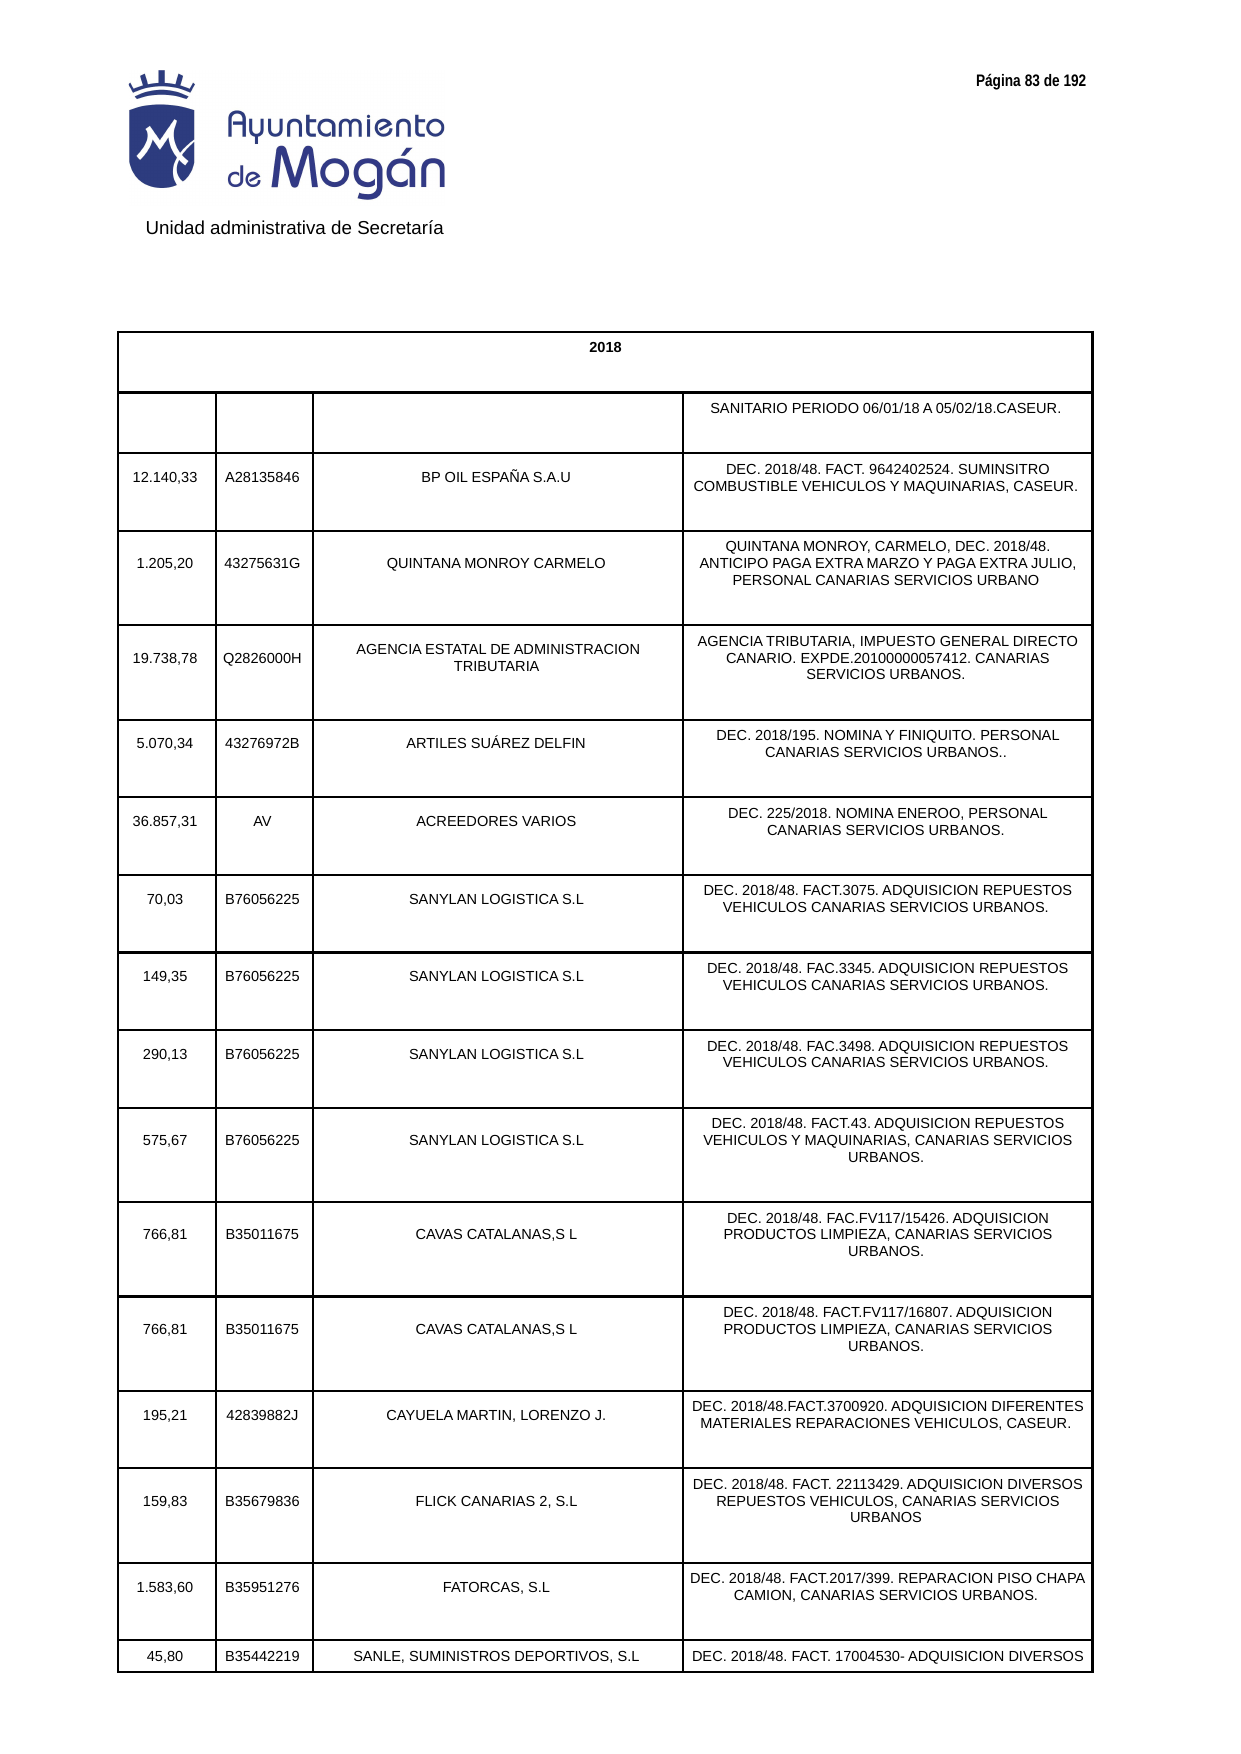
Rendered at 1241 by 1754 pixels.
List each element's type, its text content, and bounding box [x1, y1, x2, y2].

picture [128, 70, 445, 206]
table_cell ACREEDORES VARIOS [314, 798, 682, 874]
table_cell Q2826000H [217, 626, 312, 718]
table_cell B76056225 [217, 1031, 312, 1107]
table_cell DEC. 2018/48. FAC.FV117/15426. ADQUISICION PRODUCTOS LIMPIEZA, CANARIAS SERVICIOS URBANOS. [684, 1203, 1091, 1295]
table_cell AGENCIA TRIBUTARIA, IMPUESTO GENERAL DIRECTO CANARIO. EXPDE.20100000057412. CANARIAS SERVICIOS URBANOS. [684, 626, 1091, 718]
table_cell 42839882J [217, 1392, 312, 1467]
table_cell DEC. 2018/48.FACT.3700920. ADQUISICION DIFERENTES MATERIALES REPARACIONES VEHICULOS, CASEUR. [684, 1392, 1091, 1467]
table_cell DEC. 2018/195. NOMINA Y FINIQUITO. PERSONAL CANARIAS SERVICIOS URBANOS.. [684, 721, 1091, 796]
table_cell DEC. 2018/48. FACT.FV117/16807. ADQUISICION PRODUCTOS LIMPIEZA, CANARIAS SERVICIOS URBANOS. [684, 1298, 1091, 1390]
table_cell ARTILES SUÁREZ DELFIN [314, 721, 682, 796]
table_cell SANYLAN LOGISTICA S.L [314, 1109, 682, 1201]
table_cell FATORCAS, S.L [314, 1564, 682, 1639]
table_cell [119, 394, 215, 452]
table_cell DEC. 2018/48. FACT.2017/399. REPARACION PISO CHAPA CAMION, CANARIAS SERVICIOS URBANOS. [684, 1564, 1091, 1639]
table_cell SANYLAN LOGISTICA S.L [314, 876, 682, 951]
table_cell AGENCIA ESTATAL DE ADMINISTRACION TRIBUTARIA [314, 626, 682, 718]
table_cell 195,21 [119, 1392, 215, 1467]
table_cell 1.205,20 [119, 532, 215, 624]
table_cell 19.738,78 [119, 626, 215, 718]
table_cell B76056225 [217, 876, 312, 951]
table_cell B35951276 [217, 1564, 312, 1639]
table_cell SANLE, SUMINISTROS DEPORTIVOS, S.L [314, 1641, 682, 1671]
table_cell 36.857,31 [119, 798, 215, 874]
table_cell 5.070,34 [119, 721, 215, 796]
table_cell 43275631G [217, 532, 312, 624]
table_cell 575,67 [119, 1109, 215, 1201]
table_cell DEC. 2018/48. FACT. 22113429. ADQUISICION DIVERSOS REPUESTOS VEHICULOS, CANARIAS SERVICIOS URBANOS [684, 1469, 1091, 1562]
table_cell SANYLAN LOGISTICA S.L [314, 1031, 682, 1107]
table_cell DEC. 2018/48. FACT. 17004530- ADQUISICION DIVERSOS [684, 1641, 1091, 1671]
table_cell QUINTANA MONROY, CARMELO, DEC. 2018/48. ANTICIPO PAGA EXTRA MARZO Y PAGA EXTRA JULIO, PERSONAL CANARIAS SERVICIOS URBANO [684, 532, 1091, 624]
table_cell 159,83 [119, 1469, 215, 1562]
table_cell B76056225 [217, 954, 312, 1029]
table_cell 766,81 [119, 1203, 215, 1295]
table_cell SANYLAN LOGISTICA S.L [314, 954, 682, 1029]
table_cell 12.140,33 [119, 454, 215, 530]
table_cell DEC. 225/2018. NOMINA ENEROO, PERSONAL CANARIAS SERVICIOS URBANOS. [684, 798, 1091, 874]
table_cell SANITARIO PERIODO 06/01/18 A 05/02/18.CASEUR. [684, 394, 1091, 452]
table_cell DEC. 2018/48. FACT. 9642402524. SUMINSITRO COMBUSTIBLE VEHICULOS Y MAQUINARIAS, CASEUR. [684, 454, 1091, 530]
table_cell BP OIL ESPAÑA S.A.U [314, 454, 682, 530]
table_cell B35011675 [217, 1298, 312, 1390]
table_cell A28135846 [217, 454, 312, 530]
table_cell 149,35 [119, 954, 215, 1029]
table_cell B35442219 [217, 1641, 312, 1671]
table_cell 290,13 [119, 1031, 215, 1107]
table_cell [314, 394, 682, 452]
table_cell QUINTANA MONROY CARMELO [314, 532, 682, 624]
table_cell DEC. 2018/48. FAC.3498. ADQUISICION REPUESTOS VEHICULOS CANARIAS SERVICIOS URBANOS. [684, 1031, 1091, 1107]
table_cell CAYUELA MARTIN, LORENZO J. [314, 1392, 682, 1467]
table_cell 45,80 [119, 1641, 215, 1671]
table_cell AV [217, 798, 312, 874]
table_cell 43276972B [217, 721, 312, 796]
table_cell CAVAS CATALANAS,S L [314, 1298, 682, 1390]
table_cell 1.583,60 [119, 1564, 215, 1639]
table_cell FLICK CANARIAS 2, S.L [314, 1469, 682, 1562]
table_cell DEC. 2018/48. FAC.3345. ADQUISICION REPUESTOS VEHICULOS CANARIAS SERVICIOS URBANOS. [684, 954, 1091, 1029]
table_cell 70,03 [119, 876, 215, 951]
table_cell B35011675 [217, 1203, 312, 1295]
table_cell CAVAS CATALANAS,S L [314, 1203, 682, 1295]
table_cell DEC. 2018/48. FACT.3075. ADQUISICION REPUESTOS VEHICULOS CANARIAS SERVICIOS URBANOS. [684, 876, 1091, 951]
table_cell B35679836 [217, 1469, 312, 1562]
table_cell DEC. 2018/48. FACT.43. ADQUISICION REPUESTOS VEHICULOS Y MAQUINARIAS, CANARIAS SERVICIOS URBANOS. [684, 1109, 1091, 1201]
table_cell [217, 394, 312, 452]
table_cell 766,81 [119, 1298, 215, 1390]
table_cell B76056225 [217, 1109, 312, 1201]
table_header 2018 [119, 333, 1091, 391]
